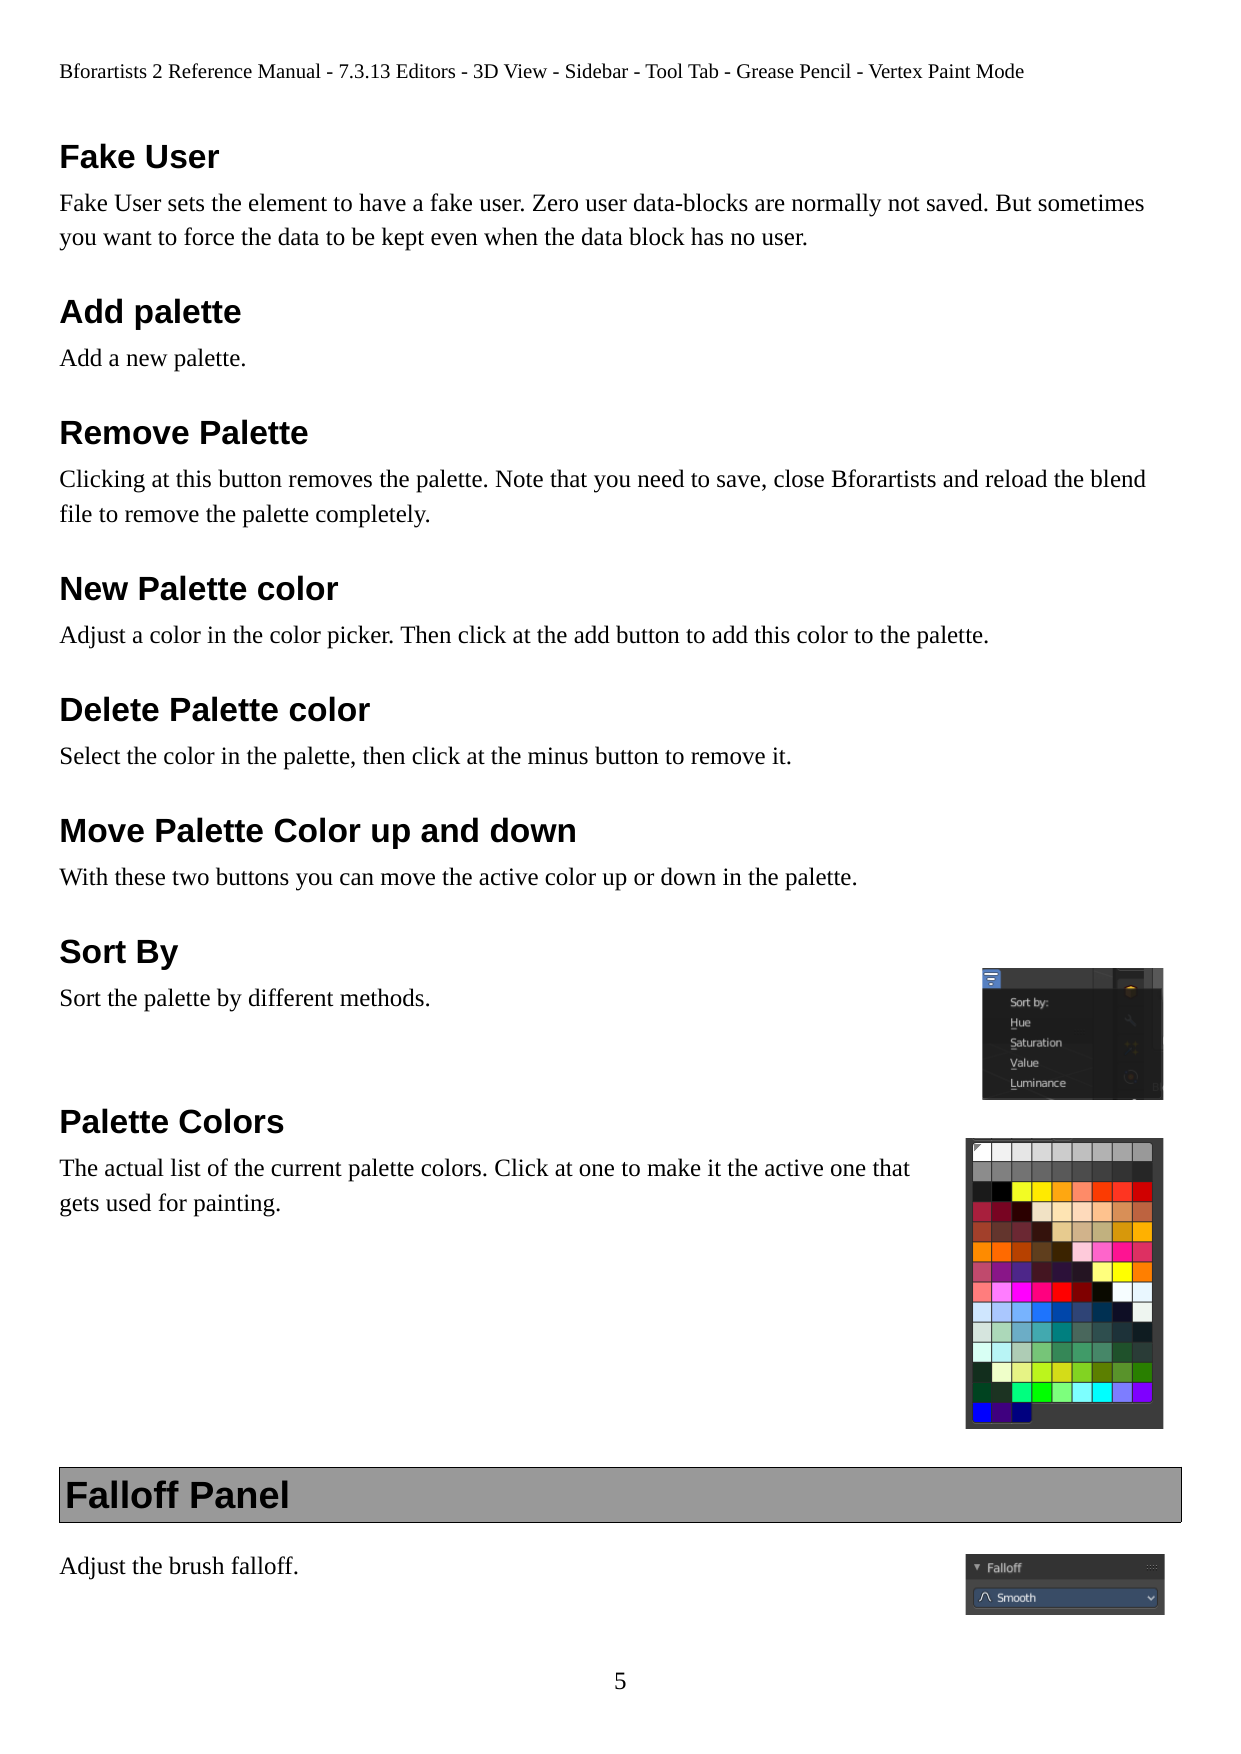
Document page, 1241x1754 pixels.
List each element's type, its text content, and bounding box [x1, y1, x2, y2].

text With these two buttons you can move the active color up or down in the palette. [59, 862, 1181, 891]
text Clicking at this button removes the palette. Note that you need to save, close Bforartists and reload the blend file to remove the palette completely. [59, 464, 1181, 528]
text Adjust the brush falloff. [59, 1551, 1181, 1579]
text Adjust a color in the color picker. Then click at the add button to add this color to the palette. [59, 620, 1181, 649]
subtitle New Palette color [59, 569, 1181, 607]
picture [965, 1554, 1165, 1615]
subtitle Palette Colors [59, 1102, 1181, 1141]
subtitle Delete Palette color [59, 690, 1181, 728]
table_header Falloff Panel [60, 1468, 1181, 1522]
subtitle Fake User [59, 137, 1181, 175]
subtitle Sort By [59, 932, 1181, 971]
picture [965, 1138, 1164, 1429]
text Select the color in the palette, then click at the minus button to remove it. [59, 741, 1181, 770]
text Add a new palette. [59, 343, 1181, 372]
subtitle Move Palette Color up and down [59, 811, 1181, 849]
text Sort the palette by different methods. [59, 983, 982, 1012]
picture [982, 968, 1164, 1100]
text Fake User sets the element to have a fake user. Zero user data-blocks are normally not saved. But sometimes you want to force the data to be kept even when the data block has no user. [59, 188, 1181, 251]
subtitle Remove Palette [59, 413, 1181, 452]
subtitle Add palette [59, 292, 1181, 331]
text The actual list of the current palette colors. Click at one to make it the active one that gets used for painting. [59, 1153, 965, 1216]
